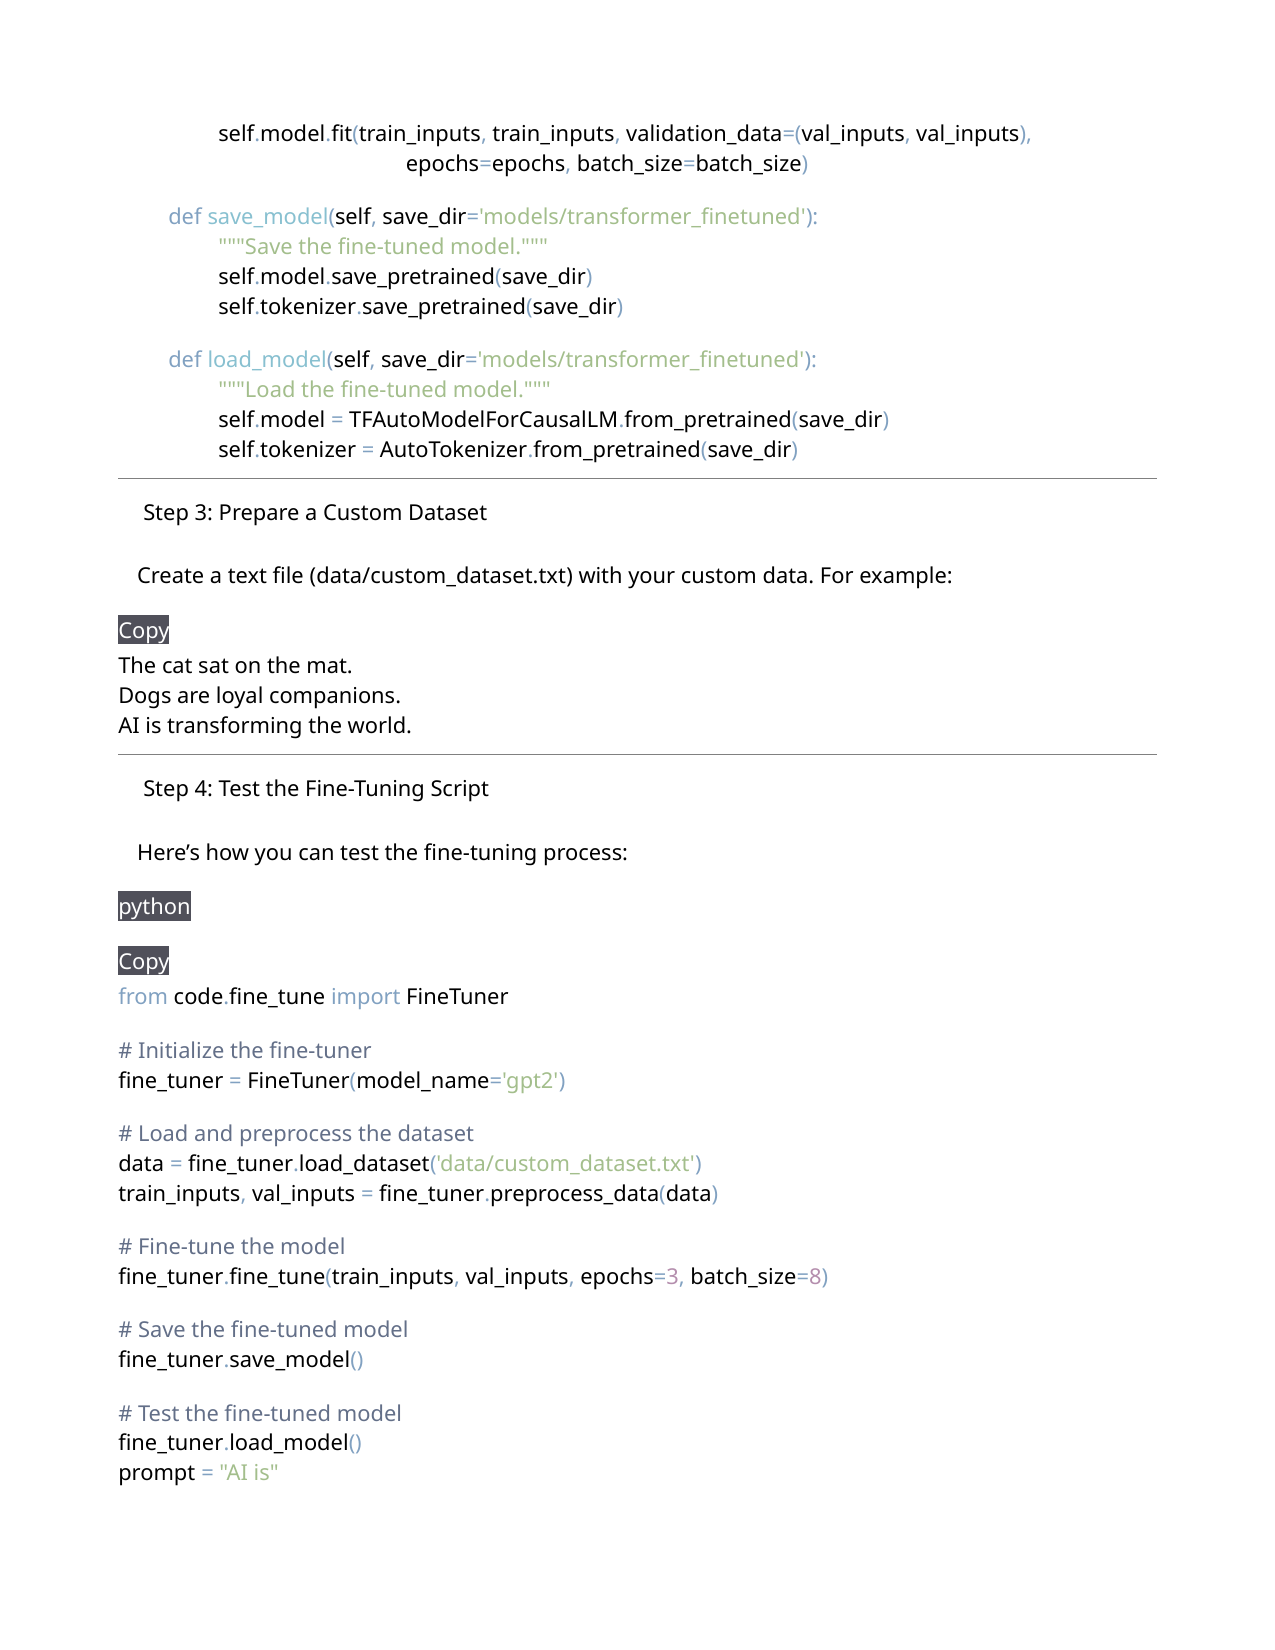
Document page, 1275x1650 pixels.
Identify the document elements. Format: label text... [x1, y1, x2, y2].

text Copy [118, 615, 1157, 644]
text train_inputs, val_inputs = fine_tuner.preprocess_data(data) [118, 1178, 1157, 1207]
text from code.fine_tune import FineTuner [118, 981, 1157, 1011]
text self.model = TFAutoModelForCausalLM.from_pretrained(save_dir) [118, 404, 1157, 433]
text self.tokenizer.save_pretrained(save_dir) [118, 291, 1157, 321]
text # Fine-tune the model [118, 1231, 1157, 1261]
text self.model.fit(train_inputs, train_inputs, validation_data=(val_inputs, val_inputs), [118, 118, 1157, 148]
text def save_model(self, save_dir='models/transformer_finetuned'): [118, 201, 1157, 231]
text def load_model(self, save_dir='models/transformer_finetuned'): [118, 344, 1157, 374]
text Copy [118, 946, 1157, 975]
text self.model.save_pretrained(save_dir) [118, 261, 1157, 291]
text The cat sat on the mat. [118, 650, 1157, 680]
text """Save the fine-tuned model.""" [118, 231, 1157, 261]
text fine_tuner.fine_tune(train_inputs, val_inputs, epochs=3, batch_size=8) [118, 1261, 1157, 1291]
text Here’s how you can test the fine-tuning process: [137, 837, 1157, 866]
text epochs=epochs, batch_size=batch_size) [118, 148, 1157, 178]
text Dogs are loyal companions. [118, 680, 1157, 710]
text # Save the fine-tuned model [118, 1314, 1157, 1344]
text fine_tuner.save_model() [118, 1344, 1157, 1374]
text fine_tuner.load_model() [118, 1427, 1157, 1457]
text # Test the fine-tuned model [118, 1397, 1157, 1427]
text fine_tuner = FineTuner(model_name='gpt2') [118, 1064, 1157, 1094]
text Create a text file (data/custom_dataset.txt) with your custom data. For example: [137, 560, 1157, 590]
text """Load the fine-tuned model.""" [118, 374, 1157, 404]
text prompt = "AI is" [118, 1457, 1157, 1487]
text self.tokenizer = AutoTokenizer.from_pretrained(save_dir) [118, 433, 1157, 463]
text # Load and preprocess the dataset [118, 1118, 1157, 1148]
text python [118, 891, 1157, 921]
subtitle Step 4: Test the Fine-Tuning Script [143, 773, 1157, 803]
subtitle Step 3: Prepare a Custom Dataset [143, 497, 1157, 527]
text AI is transforming the world. [118, 710, 1157, 740]
text # Initialize the fine-tuner [118, 1035, 1157, 1064]
text data = fine_tuner.load_dataset('data/custom_dataset.txt') [118, 1148, 1157, 1178]
